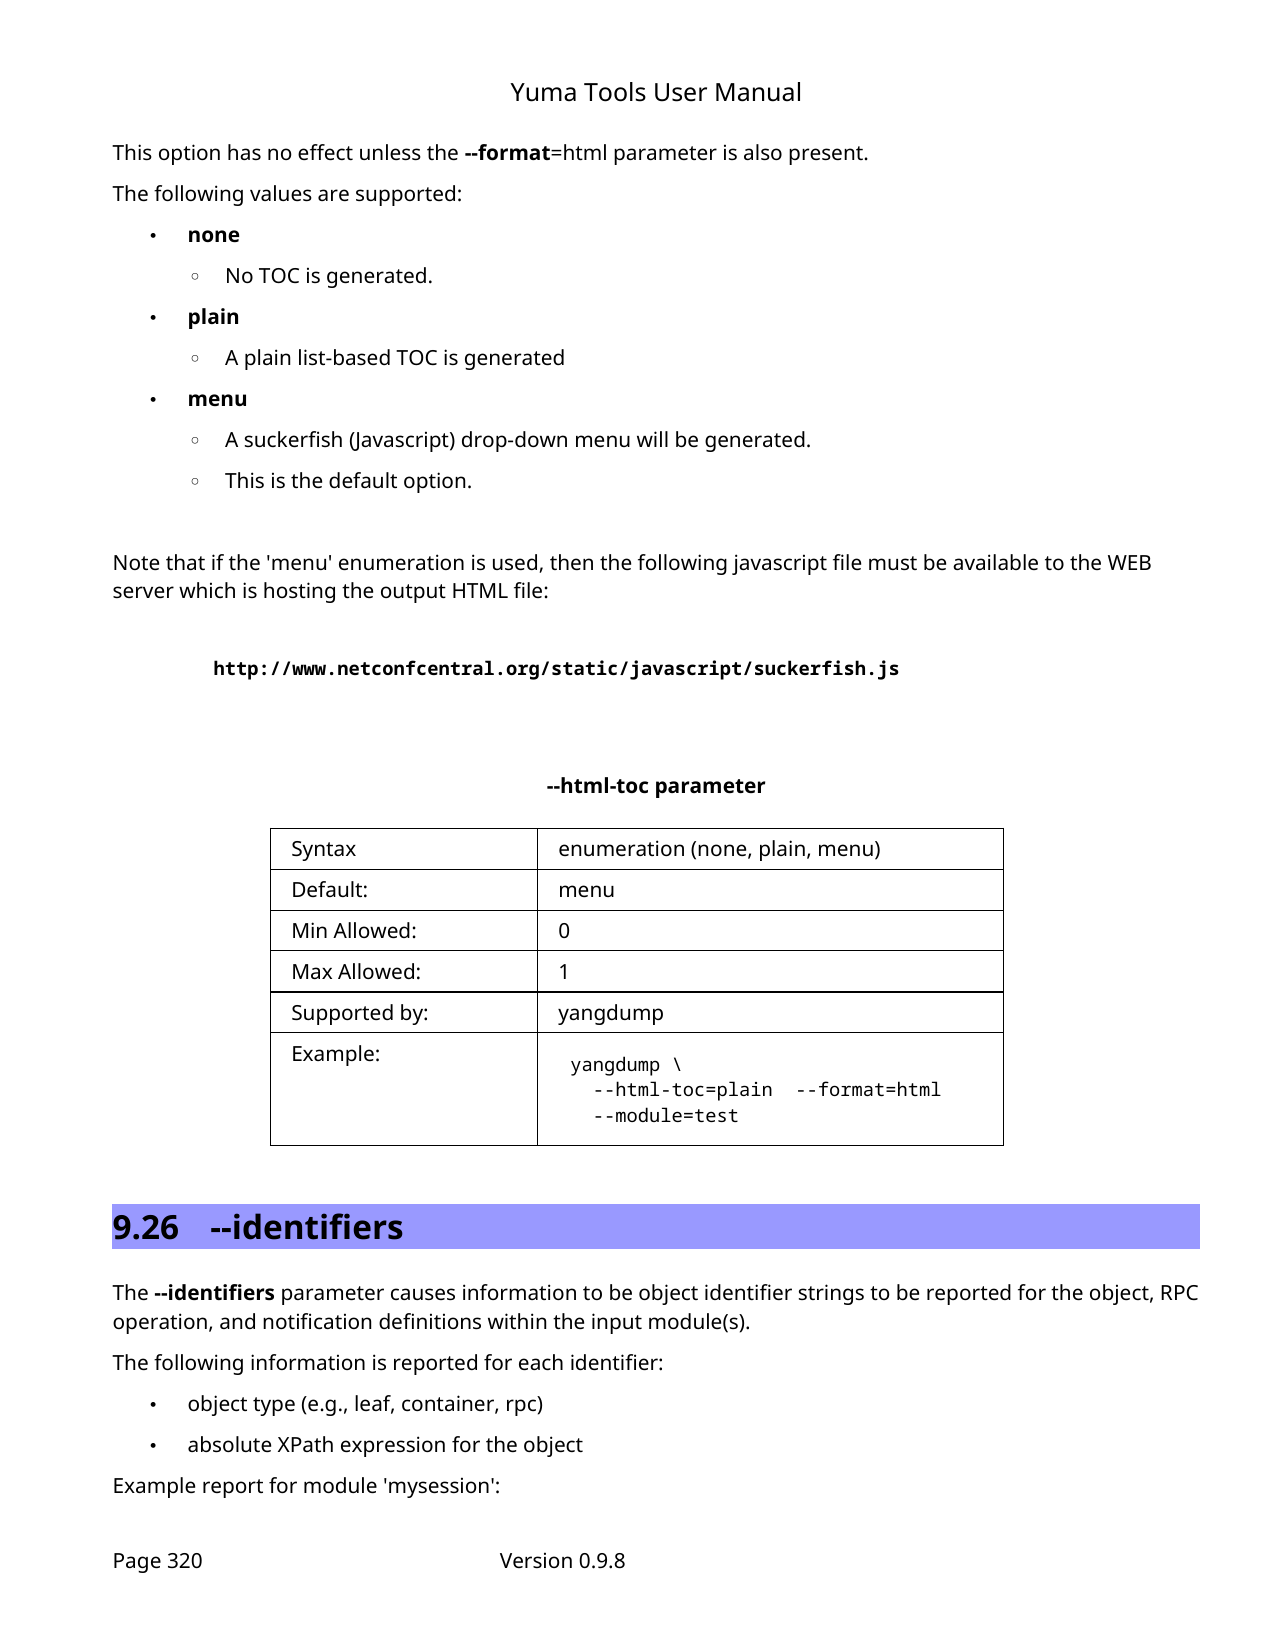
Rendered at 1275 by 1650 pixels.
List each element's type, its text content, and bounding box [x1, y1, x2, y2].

subtitle --html-toc parameter [127, 771, 1185, 799]
table_cell yangdump [538, 993, 1003, 1032]
table_cell Supported by: [271, 993, 537, 1032]
table_cell yangdump \ --html-toc=plain --format=html --module=test [538, 1033, 1003, 1145]
text Note that if the 'menu' enumeration is used, then the following javascript file must be available to the WEB server which is hosting the output HTML file: [112, 548, 1200, 605]
table_cell 0 [538, 911, 1003, 950]
table_cell Default: [271, 870, 537, 909]
text The following values are supported: [112, 179, 1200, 208]
table_cell Example: [271, 1033, 537, 1145]
table_cell 1 [538, 951, 1003, 991]
table_cell menu [538, 870, 1003, 909]
list plain [150, 302, 1200, 331]
text This option has no effect unless the --format=html parameter is also present. [112, 138, 1200, 167]
text http://www.netconfcentral.org/static/javascript/suckerfish.js [139, 655, 1200, 680]
list A suckerfish (Javascript) drop-down menu will be generated. [187, 425, 1200, 453]
table_header Syntax [271, 829, 537, 868]
subtitle --identifiers [112, 1204, 1200, 1249]
list menu [150, 384, 1200, 413]
list object type (e.g., leaf, container, rpc) [150, 1389, 1200, 1417]
table_cell Min Allowed: [271, 911, 537, 950]
table_cell Max Allowed: [271, 951, 537, 991]
list none [150, 220, 1200, 249]
table_header enumeration (none, plain, menu) [538, 829, 1003, 868]
list This is the default option. [187, 466, 1200, 494]
list No TOC is generated. [187, 261, 1200, 290]
text The --identifiers parameter causes information to be object identifier strings to be reported for the object, RPC operation, and notification definitions within the input module(s). [112, 1278, 1200, 1335]
list absolute XPath expression for the object [150, 1430, 1200, 1458]
text Example report for module 'mysession': [112, 1471, 1200, 1499]
list A plain list-based TOC is generated [187, 343, 1200, 372]
text The following information is reported for each identifier: [112, 1348, 1200, 1376]
